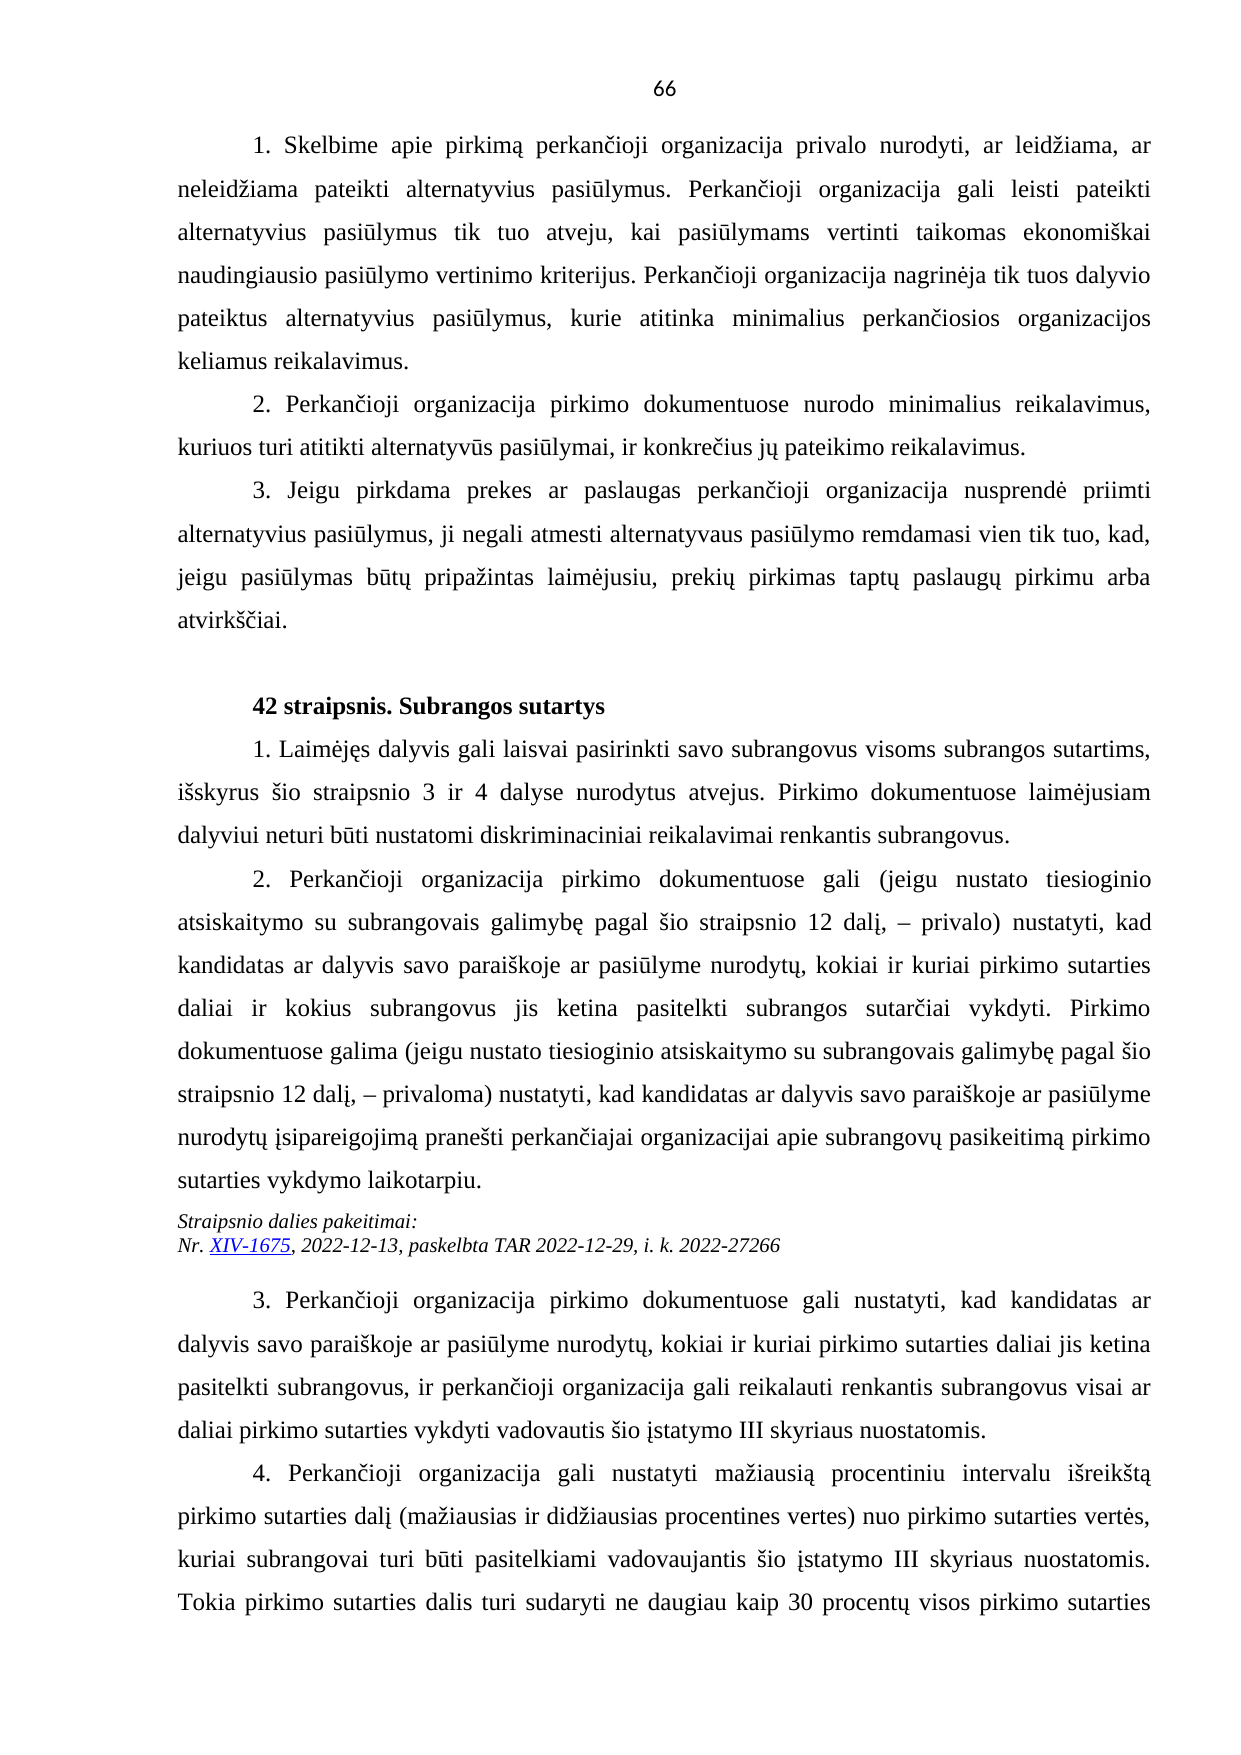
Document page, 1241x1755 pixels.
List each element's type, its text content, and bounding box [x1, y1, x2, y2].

text Nr. XIV-1675, 2022-12-13, paskelbta TAR 2022-12-29, i. k. 2022-27266 [177, 1233, 1152, 1257]
text 1. Skelbime apie pirkimą perkančioji organizacija privalo nurodyti, ar leidžiama, ar neleidžiama pateikti alternatyvius pasiūlymus. Perkančioji organizacija gali leisti pateikti alternatyvius pasiūlymus tik tuo atveju, kai pasiūlymams vertinti taikomas ekonomiškai naudingiausio pasiūlymo vertinimo kriterijus. Perkančioji organizacija nagrinėja tik tuos dalyvio pateiktus alternatyvius pasiūlymus, kurie atitinka minimalius perkančiosios organizacijos keliamus reikalavimus. [177, 131, 1152, 375]
text 2. Perkančioji organizacija pirkimo dokumentuose gali (jeigu nustato tiesioginio atsiskaitymo su subrangovais galimybę pagal šio straipsnio 12 dalį, – privalo) nustatyti, kad kandidatas ar dalyvis savo paraiškoje ar pasiūlyme nurodytų, kokiai ir kuriai pirkimo sutarties daliai ir kokius subrangovus jis ketina pasitelkti subrangos sutarčiai vykdyti. Pirkimo dokumentuose galima (jeigu nustato tiesioginio atsiskaitymo su subrangovais galimybę pagal šio straipsnio 12 dalį, – privaloma) nustatyti, kad kandidatas ar dalyvis savo paraiškoje ar pasiūlyme nurodytų įsipareigojimą pranešti perkančiajai organizacijai apie subrangovų pasikeitimą pirkimo sutarties vykdymo laikotarpiu. [177, 864, 1152, 1194]
text 3. Jeigu pirkdama prekes ar paslaugas perkančioji organizacija nusprendė priimti alternatyvius pasiūlymus, ji negali atmesti alternatyvaus pasiūlymo remdamasi vien tik tuo, kad, jeigu pasiūlymas būtų pripažintas laimėjusiu, prekių pirkimas taptų paslaugų pirkimu arba atvirkščiai. [177, 476, 1152, 634]
text 42 straipsnis. Subrangos sutartys [177, 691, 1152, 720]
text 4. Perkančioji organizacija gali nustatyti mažiausią procentiniu intervalu išreikštą pirkimo sutarties dalį (mažiausias ir didžiausias procentines vertes) nuo pirkimo sutarties vertės, kuriai subrangovai turi būti pasitelkiami vadovaujantis šio įstatymo III skyriaus nuostatomis. Tokia pirkimo sutarties dalis turi sudaryti ne daugiau kaip 30 procentų visos pirkimo sutarties [177, 1458, 1152, 1616]
text Straipsnio dalies pakeitimai: [177, 1209, 1152, 1233]
text 1. Laimėjęs dalyvis gali laisvai pasirinkti savo subrangovus visoms subrangos sutartims, išskyrus šio straipsnio 3 ir 4 dalyse nurodytus atvejus. Pirkimo dokumentuose laimėjusiam dalyviui neturi būti nustatomi diskriminaciniai reikalavimai renkantis subrangovus. [177, 734, 1152, 849]
text 3. Perkančioji organizacija pirkimo dokumentuose gali nustatyti, kad kandidatas ar dalyvis savo paraiškoje ar pasiūlyme nurodytų, kokiai ir kuriai pirkimo sutarties daliai jis ketina pasitelkti subrangovus, ir perkančioji organizacija gali reikalauti renkantis subrangovus visai ar daliai pirkimo sutarties vykdyti vadovautis šio įstatymo III skyriaus nuostatomis. [177, 1286, 1152, 1444]
text 2. Perkančioji organizacija pirkimo dokumentuose nurodo minimalius reikalavimus, kuriuos turi atitikti alternatyvūs pasiūlymai, ir konkrečius jų pateikimo reikalavimus. [177, 389, 1152, 461]
